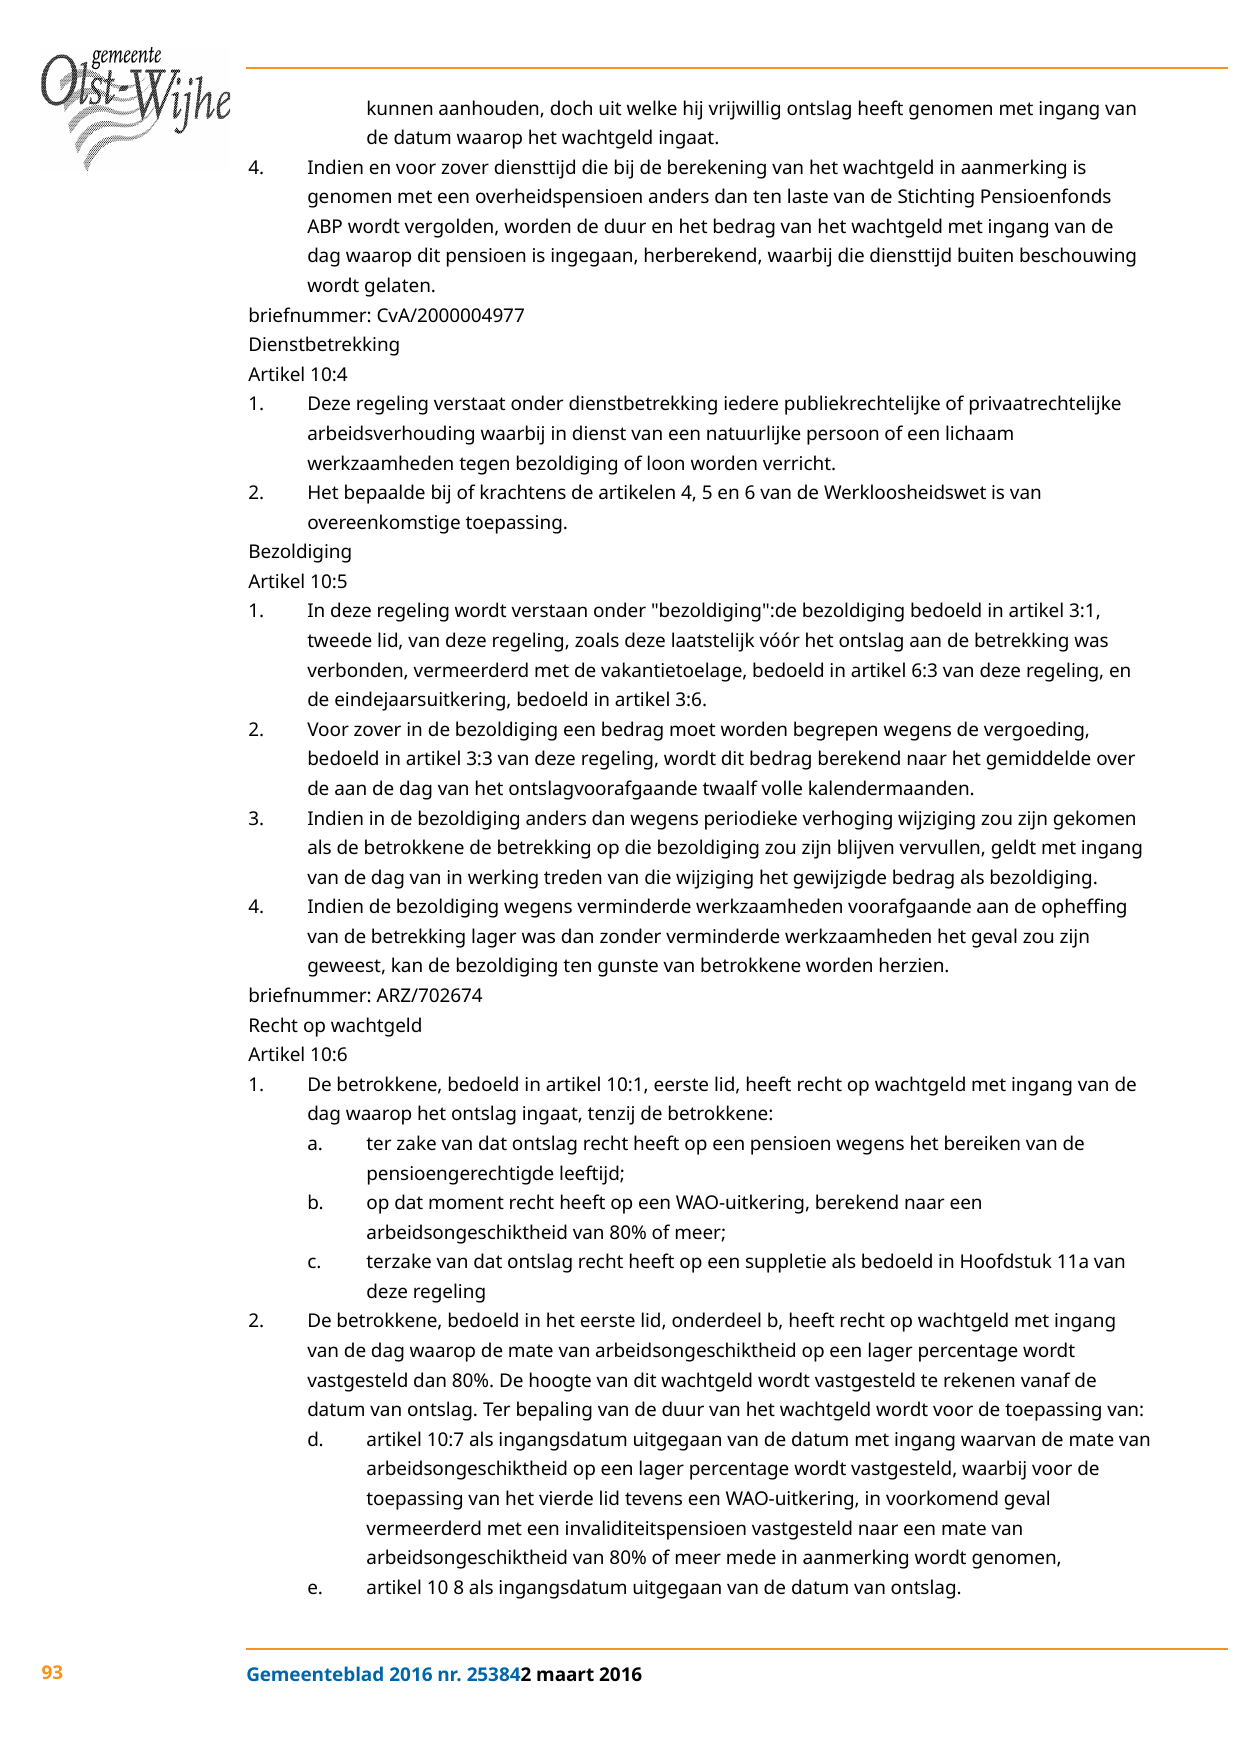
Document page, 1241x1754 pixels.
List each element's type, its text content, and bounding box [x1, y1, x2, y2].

list Indien en voor zover diensttijd die bij de berekening van het wachtgeld in aanmerking is genomen met een overheidspensioen anders dan ten laste van de Stichting Pensioenfonds ABP wordt vergolden, worden de duur en het bedrag van het wachtgeld met ingang van de dag waarop dit pensioen is ingegaan, herberekend, waarbij die diensttijd buiten beschouwing wordt gelaten. [248, 154, 1152, 298]
list Voor zover in de bezoldiging een bedrag moet worden begrepen wegens de vergoeding, bedoeld in artikel 3:3 van deze regeling, wordt dit bedrag berekend naar het gemiddelde over de aan de dag van het ontslagvoorafgaande twaalf volle kalendermaanden. [248, 716, 1152, 801]
text Artikel 10:5 [248, 568, 1152, 594]
list In deze regeling wordt verstaan onder "bezoldiging":de bezoldiging bedoeld in artikel 3:1, tweede lid, van deze regeling, zoals deze laatstelijk vóór het ontslag aan de betrekking was verbonden, vermeerderd met de vakantietoelage, bedoeld in artikel 6:3 van deze regeling, en de eindejaarsuitkering, bedoeld in artikel 3:6. [248, 598, 1152, 712]
list op dat moment recht heeft op een WAO-uitkering, berekend naar een arbeidsongeschiktheid van 80% of meer; [307, 1189, 1152, 1245]
text Artikel 10:6 [248, 1041, 1152, 1067]
text briefnummer: CvA/2000004977 [248, 302, 1152, 328]
text Artikel 10:4 [248, 361, 1152, 387]
list Deze regeling verstaat onder dienstbetrekking iedere publiekrechtelijke of privaatrechtelijke arbeidsverhouding waarbij in dienst van een natuurlijke persoon of een lichaam werkzaamheden tegen bezoldiging of loon worden verricht. [248, 391, 1152, 476]
list artikel 10 8 als ingangsdatum uitgegaan van de datum van ontslag. [307, 1574, 1152, 1600]
list kunnen aanhouden, doch uit welke hij vrijwillig ontslag heeft genomen met ingang van de datum waarop het wachtgeld ingaat. [307, 95, 1152, 150]
picture [41, 47, 231, 172]
text Dienstbetrekking [248, 331, 1152, 357]
text Bezoldiging [248, 538, 1152, 564]
text Recht op wachtgeld [248, 1012, 1152, 1038]
text briefnummer: ARZ/702674 [248, 982, 1152, 1008]
list terzake van dat ontslag recht heeft op een suppletie als bedoeld in Hoofdstuk 11a van deze regeling [307, 1248, 1152, 1304]
list Indien de bezoldiging wegens verminderde werkzaamheden voorafgaande aan de opheffing van de betrekking lager was dan zonder verminderde werkzaamheden het geval zou zijn geweest, kan de bezoldiging ten gunste van betrokkene worden herzien. [248, 893, 1152, 978]
list De betrokkene, bedoeld in artikel 10:1, eerste lid, heeft recht op wachtgeld met ingang van de dag waarop het ontslag ingaat, tenzij de betrokkene: [248, 1071, 1152, 1126]
list ter zake van dat ontslag recht heeft op een pensioen wegens het bereiken van de pensioengerechtigde leeftijd; [307, 1130, 1152, 1186]
list artikel 10:7 als ingangsdatum uitgegaan van de datum met ingang waarvan de mate van arbeidsongeschiktheid op een lager percentage wordt vastgesteld, waarbij voor de toepassing van het vierde lid tevens een WAO-uitkering, in voorkomend geval vermeerderd met een invaliditeitspensioen vastgesteld naar een mate van arbeidsongeschiktheid van 80% of meer mede in aanmerking wordt genomen, [307, 1426, 1152, 1570]
list Het bepaalde bij of krachtens de artikelen 4, 5 en 6 van de Werkloosheidswet is van overeenkomstige toepassing. [248, 479, 1152, 535]
list Indien in de bezoldiging anders dan wegens periodieke verhoging wijziging zou zijn gekomen als de betrokkene de betrekking op die bezoldiging zou zijn blijven vervullen, geldt met ingang van de dag van in werking treden van die wijziging het gewijzigde bedrag als bezoldiging. [248, 805, 1152, 890]
list De betrokkene, bedoeld in het eerste lid, onderdeel b, heeft recht op wachtgeld met ingang van de dag waarop de mate van arbeidsongeschiktheid op een lager percentage wordt vastgesteld dan 80%. De hoogte van dit wachtgeld wordt vastgesteld te rekenen vanaf de datum van ontslag. Ter bepaling van de duur van het wachtgeld wordt voor de toepassing van: [248, 1308, 1152, 1422]
